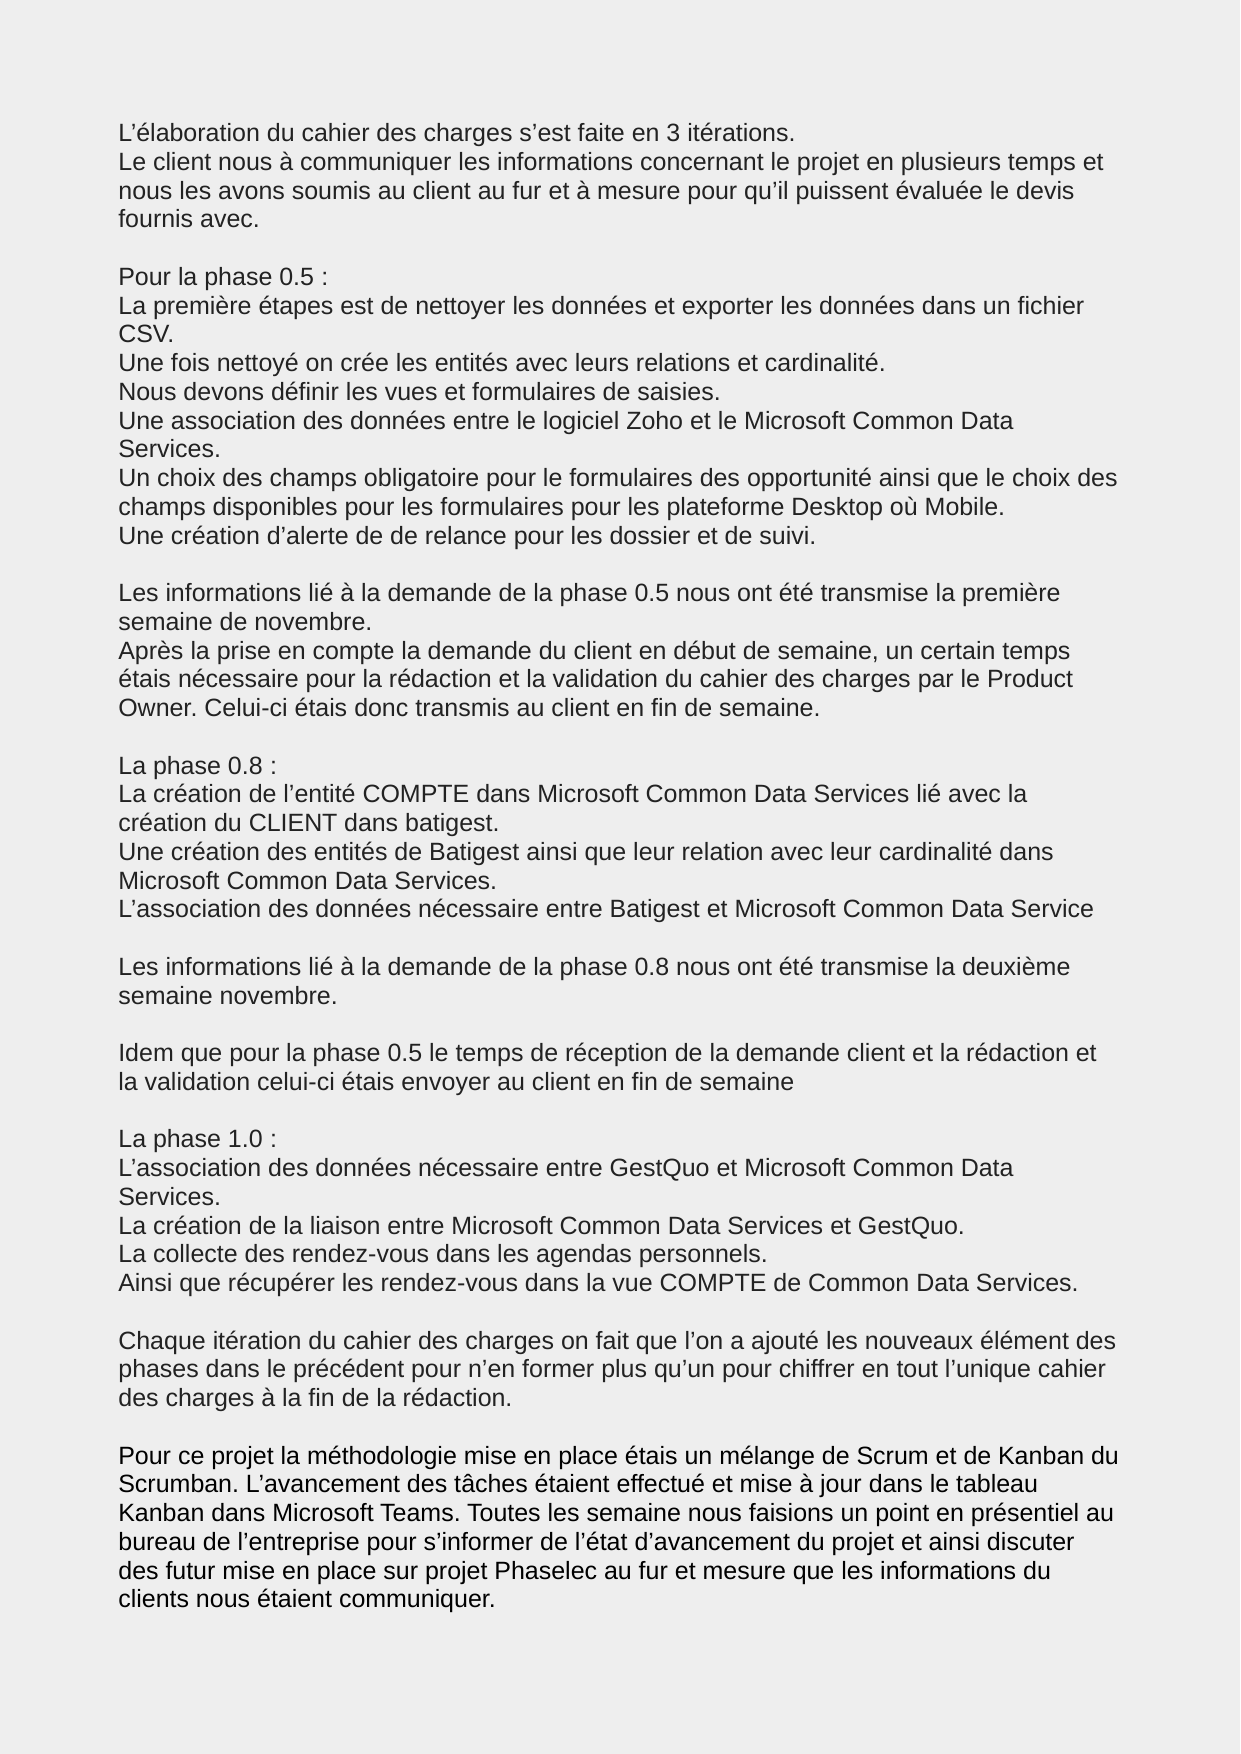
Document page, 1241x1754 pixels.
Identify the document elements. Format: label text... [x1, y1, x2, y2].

text La première étapes est de nettoyer les données et exporter les données dans un fichier CSV. [118, 291, 1122, 348]
text La phase 1.0 : [118, 1124, 1122, 1153]
text Une création des entités de Batigest ainsi que leur relation avec leur cardinalité dans Microsoft Common Data Services. [118, 837, 1122, 894]
text Idem que pour la phase 0.5 le temps de réception de la demande client et la rédaction et la validation celui-ci étais envoyer au client en fin de semaine [118, 1038, 1122, 1096]
text Une association des données entre le logiciel Zoho et le Microsoft Common Data Services. [118, 406, 1122, 463]
text Ainsi que récupérer les rendez-vous dans la vue COMPTE de Common Data Services. [118, 1268, 1122, 1297]
text Chaque itération du cahier des charges on fait que l’on a ajouté les nouveaux élément des phases dans le précédent pour n’en former plus qu’un pour chiffrer en tout l’unique cahier des charges à la fin de la rédaction. [118, 1326, 1122, 1412]
text Une création d’alerte de de relance pour les dossier et de suivi. [118, 521, 1122, 549]
text Les informations lié à la demande de la phase 0.5 nous ont été transmise la première semaine de novembre. [118, 578, 1122, 636]
text L’association des données nécessaire entre GestQuo et Microsoft Common Data Services. [118, 1153, 1122, 1211]
text L’association des données nécessaire entre Batigest et Microsoft Common Data Service [118, 894, 1122, 923]
text Le client nous à communiquer les informations concernant le projet en plusieurs temps et nous les avons soumis au client au fur et à mesure pour qu’il puissent évaluée le devis fournis avec. [118, 147, 1122, 233]
text La phase 0.8 : [118, 751, 1122, 779]
text L’élaboration du cahier des charges s’est faite en 3 itérations. [118, 118, 1122, 147]
text Une fois nettoyé on crée les entités avec leurs relations et cardinalité. [118, 348, 1122, 377]
text La collecte des rendez-vous dans les agendas personnels. [118, 1239, 1122, 1268]
text La création de la liaison entre Microsoft Common Data Services et GestQuo. [118, 1211, 1122, 1239]
text La création de l’entité COMPTE dans Microsoft Common Data Services lié avec la création du CLIENT dans batigest. [118, 779, 1122, 837]
text Nous devons définir les vues et formulaires de saisies. [118, 377, 1122, 406]
text Les informations lié à la demande de la phase 0.8 nous ont été transmise la deuxième semaine novembre. [118, 952, 1122, 1009]
text Un choix des champs obligatoire pour le formulaires des opportunité ainsi que le choix des champs disponibles pour les formulaires pour les plateforme Desktop où Mobile. [118, 463, 1122, 521]
text Pour la phase 0.5 : [118, 262, 1122, 291]
text Après la prise en compte la demande du client en début de semaine, un certain temps étais nécessaire pour la rédaction et la validation du cahier des charges par le Product Owner. Celui-ci étais donc transmis au client en fin de semaine. [118, 636, 1122, 722]
text Pour ce projet la méthodologie mise en place étais un mélange de Scrum et de Kanban du Scrumban. L’avancement des tâches étaient effectué et mise à jour dans le tableau Kanban dans Microsoft Teams. Toutes les semaine nous faisions un point en présentiel au bureau de l’entreprise pour s’informer de l’état d’avancement du projet et ainsi discuter des futur mise en place sur projet Phaselec au fur et mesure que les informations du clients nous étaient communiquer. [118, 1441, 1122, 1613]
